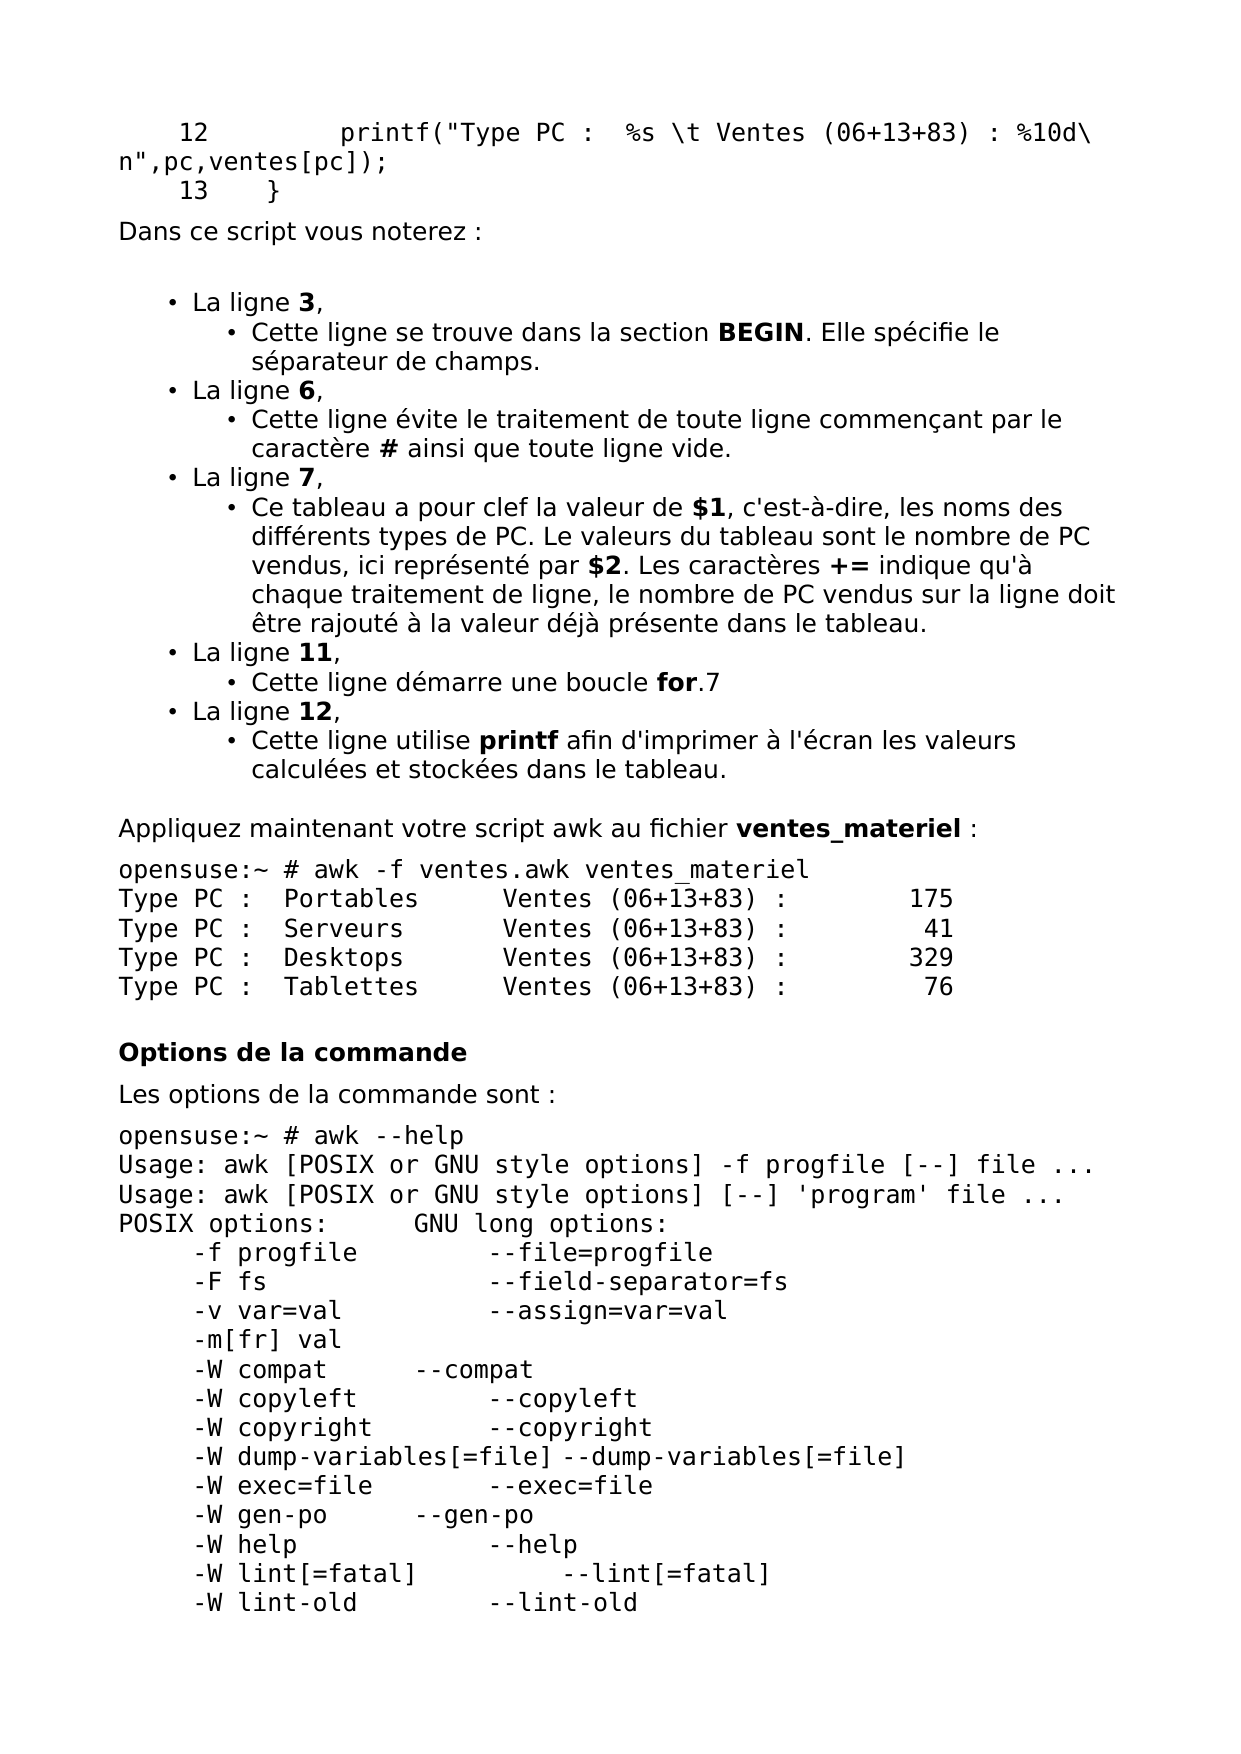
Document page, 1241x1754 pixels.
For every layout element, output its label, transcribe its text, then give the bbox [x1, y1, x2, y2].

text Les options de la commande sont : [118, 1080, 1122, 1109]
text opensuse:~ # awk --help Usage: awk [POSIX or GNU style options] -f progfile [--] file ... Usage: awk [POSIX or GNU style options] [--] 'program' file ... POSIX options: GNU long options: -f progfile --file=progfile -F fs --field-separator=fs -v var=val --assign=var=val -m[fr] val -W compat --compat -W copyleft --copyleft -W copyright --copyright -W dump-variables[=file] --dump-variables[=file] -W exec=file --exec=file -W gen-po --gen-po -W help --help -W lint[=fatal] --lint[=fatal] -W lint-old --lint-old [118, 1121, 1122, 1617]
list Cette ligne utilise printf afin d'imprimer à l'écran les valeurs calculées et stockées dans le tableau. [236, 726, 1122, 784]
list La ligne 3, [177, 288, 1122, 318]
list Ce tableau a pour clef la valeur de $1, c'est-à-dire, les noms des différents types de PC. Le valeurs du tableau sont le nombre de PC vendus, ici représenté par $2. Les caractères += indique qu'à chaque traitement de ligne, le nombre de PC vendus sur la ligne doit être rajouté à la valeur déjà présente dans le tableau. [236, 493, 1122, 638]
list La ligne 12, [177, 697, 1122, 726]
text Dans ce script vous noterez : [118, 217, 1122, 247]
subtitle Options de la commande [118, 1038, 1122, 1067]
list La ligne 7, [177, 463, 1122, 493]
list La ligne 11, [177, 638, 1122, 668]
text opensuse:~ # awk -f ventes.awk ventes_materiel Type PC : Portables Ventes (06+13+83) : 175 Type PC : Serveurs Ventes (06+13+83) : 41 Type PC : Desktops Ventes (06+13+83) : 329 Type PC : Tablettes Ventes (06+13+83) : 76 [118, 856, 1122, 1001]
list Cette ligne démarre une boucle for.7 [236, 668, 1122, 697]
list Cette ligne se trouve dans la section BEGIN. Elle spécifie le séparateur de champs. [236, 318, 1122, 376]
list La ligne 6, [177, 376, 1122, 405]
list Cette ligne évite le traitement de toute ligne commençant par le caractère # ainsi que toute ligne vide. [236, 405, 1122, 463]
text Appliquez maintenant votre script awk au fichier ventes_materiel : [118, 814, 1122, 843]
text 12 printf("Type PC : %s \t Ventes (06+13+83) : %10d\n",pc,ventes[pc]); 13 } [118, 118, 1122, 206]
